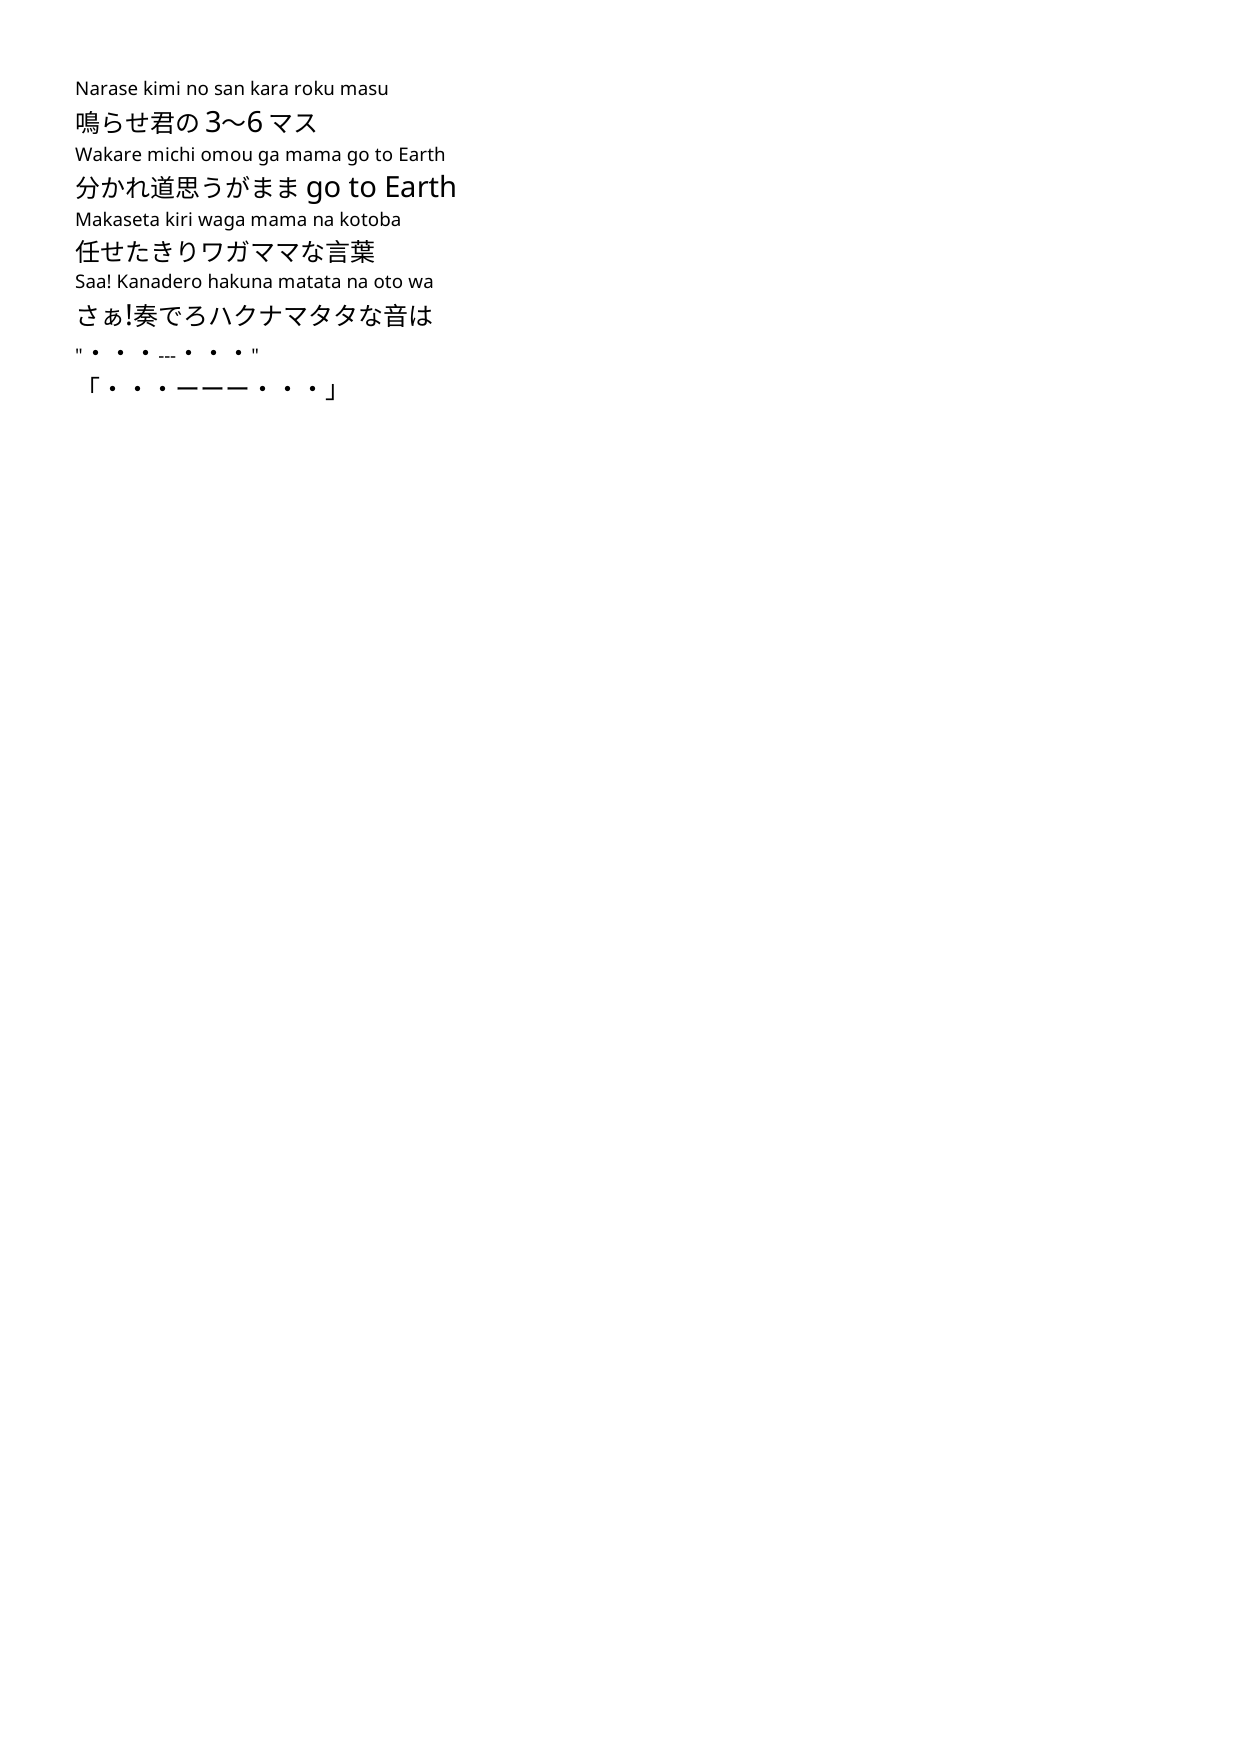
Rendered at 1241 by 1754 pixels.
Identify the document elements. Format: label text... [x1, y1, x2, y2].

text 「・・・ーーー・・・」 [75, 370, 1165, 406]
text Makaseta kiri waga mama na kotoba [75, 206, 1165, 232]
text Wakare michi omou ga mama go to Earth [75, 141, 1165, 167]
text さぁ!奏でろハクナマタタな音は [75, 294, 1165, 334]
text 分かれ道思うがまま go to Earth [75, 167, 1165, 206]
text Saa! Kanadero hakuna matata na oto wa [75, 268, 1165, 294]
text 鳴らせ君の3〜6マス [75, 101, 1165, 141]
text "・・・---・・・" [75, 334, 1165, 370]
text 任せたきりワガママな言葉 [75, 232, 1165, 268]
text Narasе kimi no san kara roku masu [75, 75, 1165, 101]
